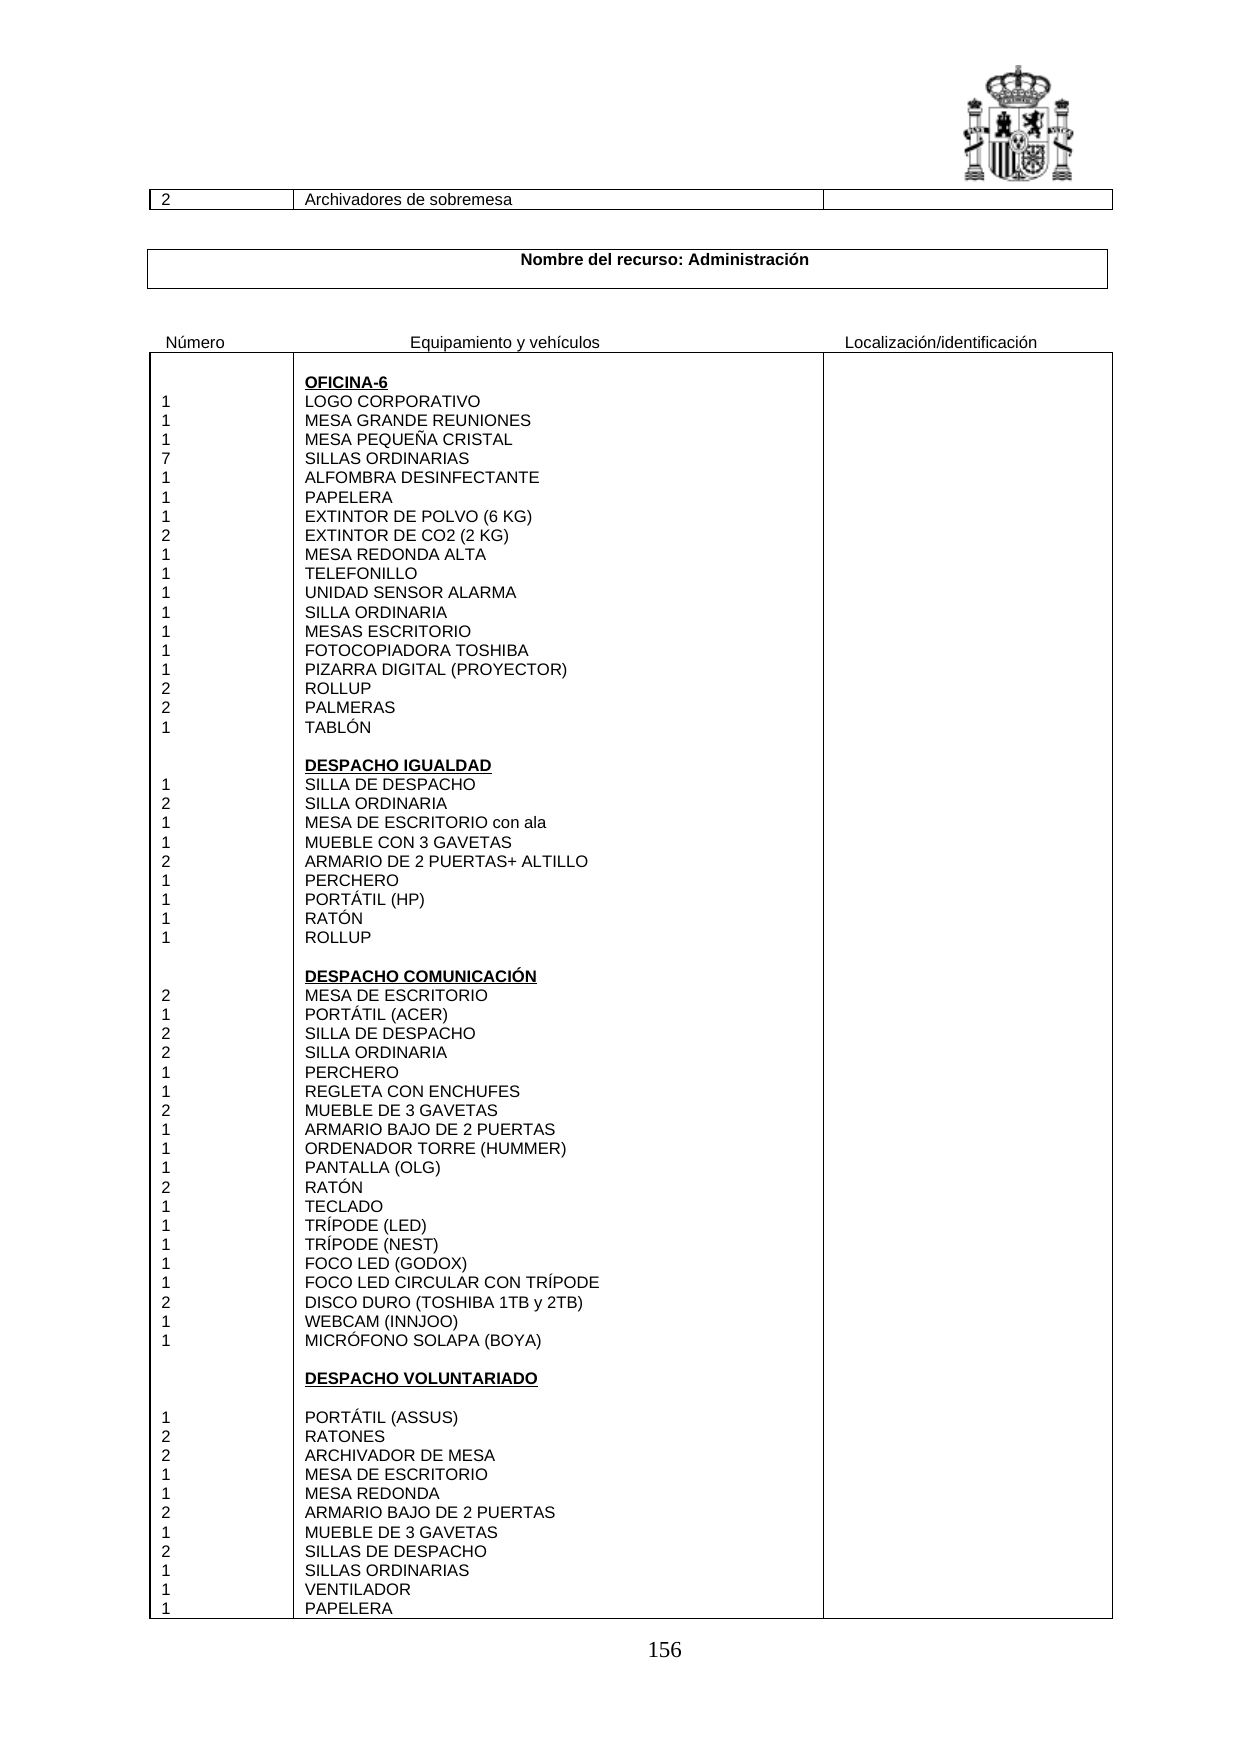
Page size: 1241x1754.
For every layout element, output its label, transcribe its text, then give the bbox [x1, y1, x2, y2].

table_header Nombre del recurso: Administración [148, 250, 1107, 288]
table_cell [824, 353, 1112, 1618]
table_header Equipamiento y vehículos [297, 308, 708, 352]
table_header [150, 308, 154, 352]
table_header Localización/identificación [708, 308, 1116, 352]
table_cell Archivadores de sobremesa [294, 190, 823, 209]
table_cell [824, 190, 1112, 209]
table_header Número [154, 308, 297, 352]
table_cell 2 [151, 190, 293, 209]
table_cell OFICINA-6 LOGO CORPORATIVO MESA GRANDE REUNIONES MESA PEQUEÑA CRISTAL SILLAS ORDINARIAS ALFOMBRA DESINFECTANTE PAPELERA EXTINTOR DE POLVO (6 KG) EXTINTOR DE CO2 (2 KG) MESA REDONDA ALTA TELEFONILLO UNIDAD SENSOR ALARMA SILLA ORDINARIA MESAS ESCRITORIO FOTOCOPIADORA TOSHIBA PIZARRA DIGITAL (PROYECTOR) ROLLUP PALMERAS TABLÓN DESPACHO IGUALDAD SILLA DE DESPACHO SILLA ORDINARIA MESA DE ESCRITORIO con ala MUEBLE CON 3 GAVETAS ARMARIO DE 2 PUERTAS+ ALTILLO PERCHERO PORTÁTIL (HP) RATÓN ROLLUP DESPACHO COMUNICACIÓN MESA DE ESCRITORIO PORTÁTIL (ACER) SILLA DE DESPACHO SILLA ORDINARIA PERCHERO REGLETA CON ENCHUFES MUEBLE DE 3 GAVETAS ARMARIO BAJO DE 2 PUERTAS ORDENADOR TORRE (HUMMER) PANTALLA (OLG) RATÓN TECLADO TRÍPODE (LED) TRÍPODE (NEST) FOCO LED (GODOX) FOCO LED CIRCULAR CON TRÍPODE DISCO DURO (TOSHIBA 1TB y 2TB) WEBCAM (INNJOO) MICRÓFONO SOLAPA (BOYA) DESPACHO VOLUNTARIADO PORTÁTIL (ASSUS) RATONES ARCHIVADOR DE MESA MESA DE ESCRITORIO MESA REDONDA ARMARIO BAJO DE 2 PUERTAS MUEBLE DE 3 GAVETAS SILLAS DE DESPACHO SILLAS ORDINARIAS VENTILADOR PAPELERA [294, 353, 823, 1618]
table_cell 1 1 1 7 1 1 1 2 1 1 1 1 1 1 1 2 2 1 1 2 1 1 2 1 1 1 1 2 1 2 2 1 1 2 1 1 1 2 1 1 1 1 1 2 1 1 1 2 2 1 1 2 1 2 1 1 1 [151, 353, 293, 1618]
